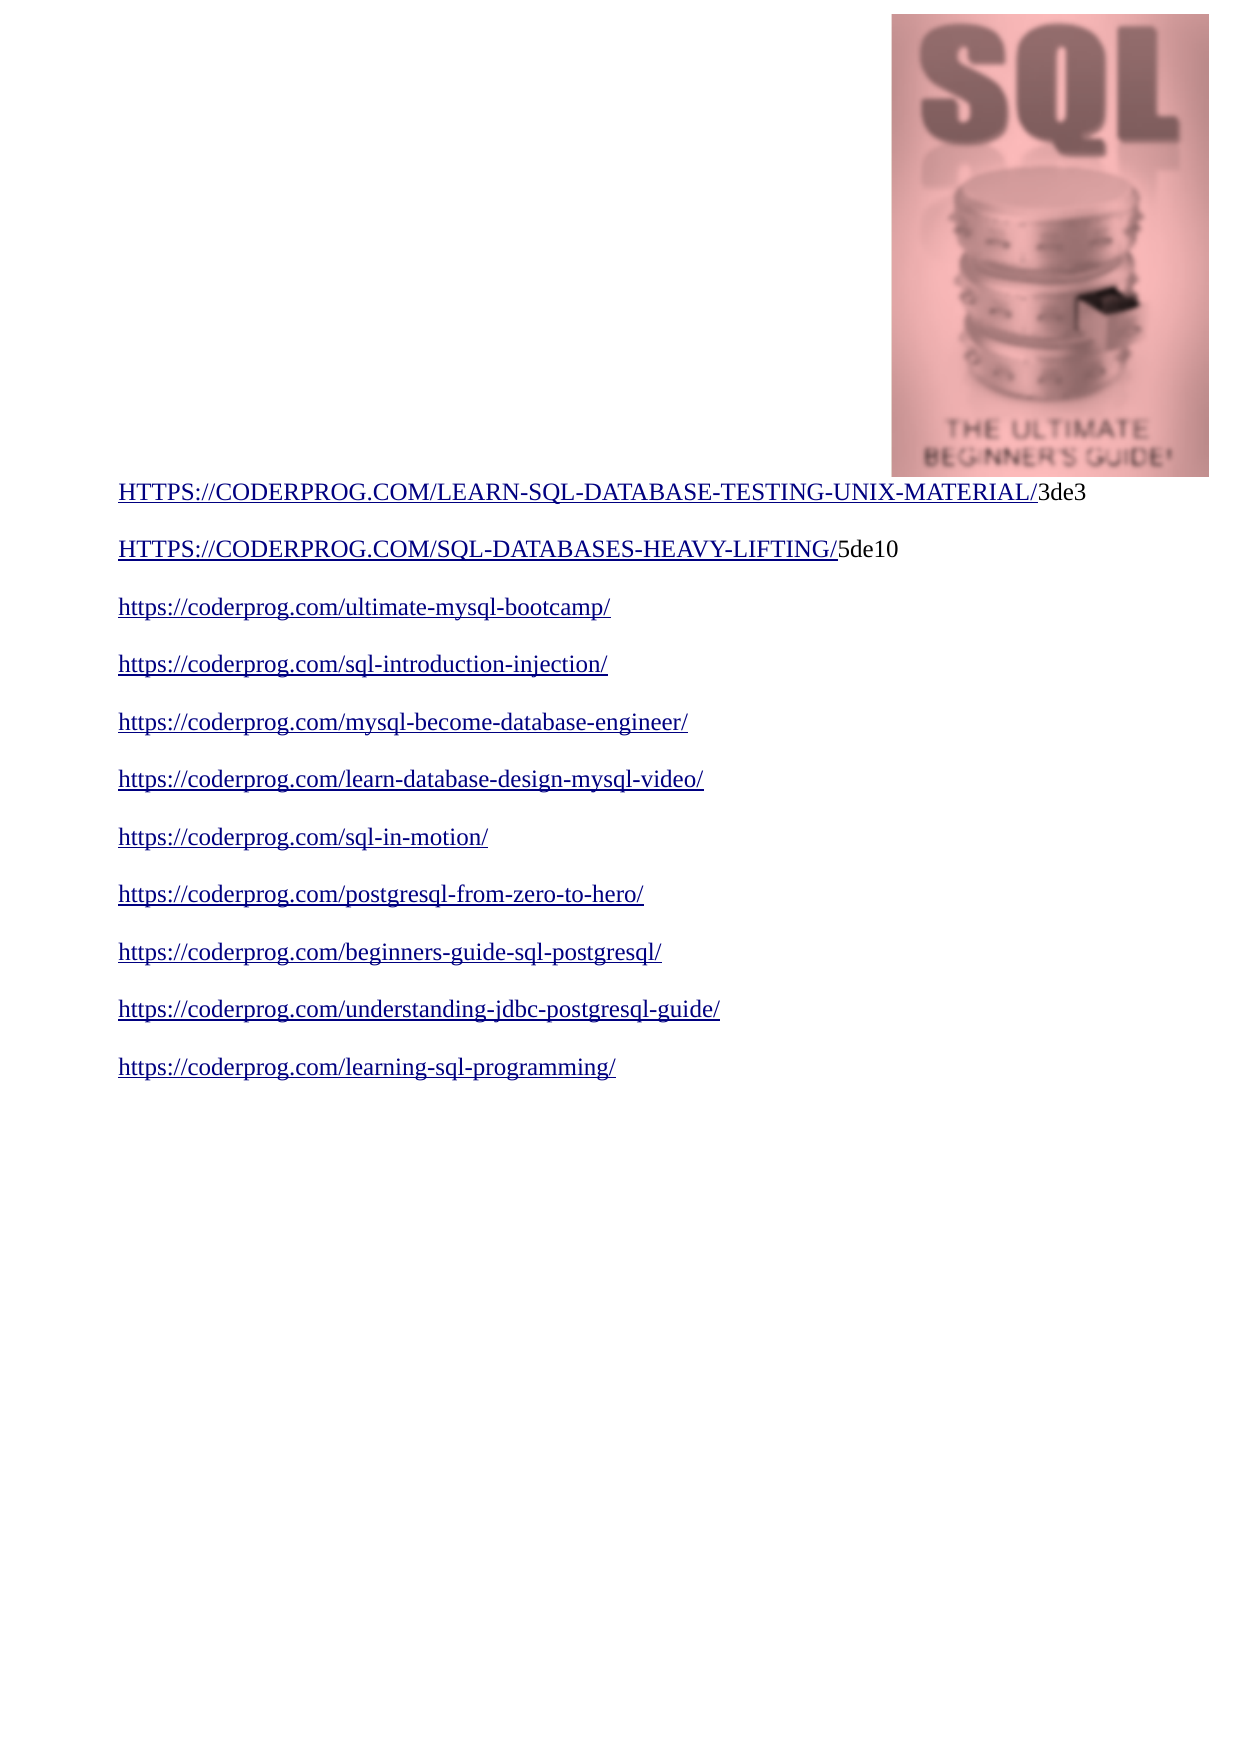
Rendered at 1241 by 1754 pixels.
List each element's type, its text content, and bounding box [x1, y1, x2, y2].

picture [891, 14, 1209, 477]
text https://coderprog.com/beginners-guide-sql-postgresql/ [118, 937, 1122, 966]
text https://coderprog.com/sql-in-motion/ [118, 822, 1122, 851]
text https://coderprog.com/ultimate-mysql-bootcamp/ [118, 592, 1122, 621]
text HTTPS://CODERPROG.COM/SQL-DATABASES-HEAVY-LIFTING/5de10 [118, 534, 1122, 563]
text https://coderprog.com/understanding-jdbc-postgresql-guide/ [118, 994, 1122, 1023]
text https://coderprog.com/sql-introduction-injection/ [118, 649, 1122, 678]
text https://coderprog.com/learning-sql-programming/ [118, 1052, 1122, 1081]
text https://coderprog.com/learn-database-design-mysql-video/ [118, 764, 1122, 793]
text https://coderprog.com/postgresql-from-zero-to-hero/ [118, 879, 1122, 908]
text https://coderprog.com/mysql-become-database-engineer/ [118, 707, 1122, 736]
text HTTPS://CODERPROG.COM/LEARN-SQL-DATABASE-TESTING-UNIX-MATERIAL/3de3 [118, 477, 1122, 506]
